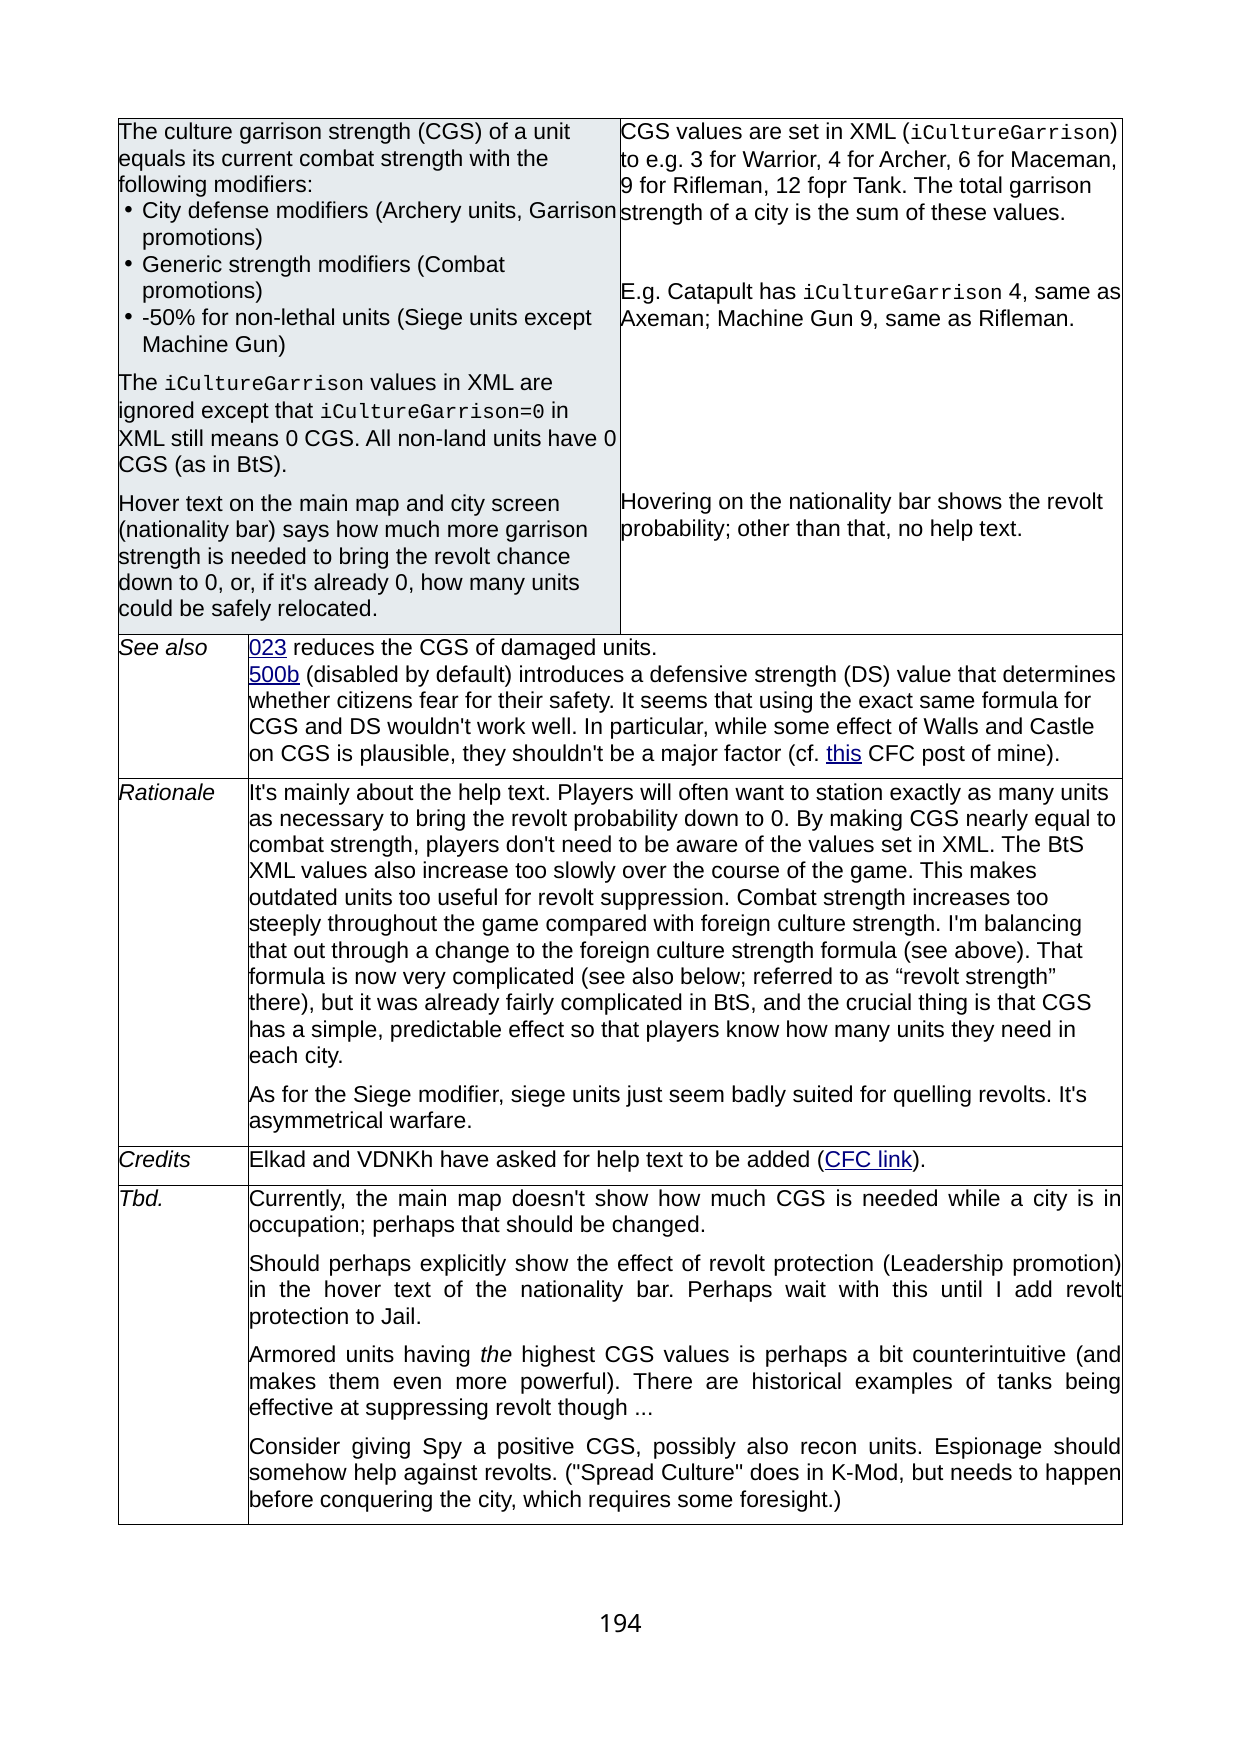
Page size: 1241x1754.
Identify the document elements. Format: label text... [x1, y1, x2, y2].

table_cell 023 reduces the CGS of damaged units. 500b (disabled by default) introduces a defensive strength (DS) value that determines whether citizens fear for their safety. It seems that using the exact same formula for CGS and DS wouldn't work well. In particular, while some effect of Walls and Castle on CGS is plausible, they shouldn't be a major factor (cf. this CFC post of mine). [249, 635, 1122, 778]
table_cell CGS values are set in XML (iCultureGarrison) to e.g. 3 for Warrior, 4 for Archer, 6 for Maceman, 9 for Rifleman, 12 fopr Tank. The total garrison strength of a city is the sum of these values. E.g. Catapult has iCultureGarrison 4, same as Axeman; Machine Gun 9, same as Rifleman. Hovering on the nationality bar shows the revolt probability; other than that, no help text. [621, 119, 1122, 634]
table_cell Credits [119, 1147, 248, 1185]
table_cell Tbd. [119, 1186, 248, 1524]
table_cell The culture garrison strength (CGS) of a unit equals its current combat strength with the following modifiers: City defense modifiers (Archery units, Garrison promotions) Generic strength modifiers (Combat promotions) -50% for non-lethal units (Siege units except Machine Gun) The iCultureGarrison values in XML are ignored except that iCultureGarrison=0 in XML still means 0 CGS. All non-land units have 0 CGS (as in BtS). Hover text on the main map and city screen (nationality bar) says how much more garrison strength is needed to bring the revolt chance down to 0, or, if it's already 0, how many units could be safely relocated. [119, 119, 620, 634]
table_cell Rationale [119, 779, 248, 1146]
table_cell Elkad and VDNKh have asked for help text to be added (CFC link). [249, 1147, 1122, 1185]
table_cell Currently, the main map doesn't show how much CGS is needed while a city is in occupation; perhaps that should be changed. Should perhaps explicitly show the effect of revolt protection (Leadership promotion) in the hover text of the nationality bar. Perhaps wait with this until I add revolt protection to Jail. Armored units having the highest CGS values is perhaps a bit counterintuitive (and makes them even more powerful). There are historical examples of tanks being effective at suppressing revolt though ... Consider giving Spy a positive CGS, possibly also recon units. Espionage should somehow help against revolts. ("Spread Culture" does in K-Mod, but needs to happen before conquering the city, which requires some foresight.) [249, 1186, 1122, 1524]
table_cell It's mainly about the help text. Players will often want to station exactly as many units as necessary to bring the revolt probability down to 0. By making CGS nearly equal to combat strength, players don't need to be aware of the values set in XML. The BtS XML values also increase too slowly over the course of the game. This makes outdated units too useful for revolt suppression. Combat strength increases too steeply throughout the game compared with foreign culture strength. I'm balancing that out through a change to the foreign culture strength formula (see above). That formula is now very complicated (see also below; referred to as “revolt strength” there), but it was already fairly complicated in BtS, and the crucial thing is that CGS has a simple, predictable effect so that players know how many units they need in each city. As for the Siege modifier, siege units just seem badly suited for quelling revolts. It's asymmetrical warfare. [249, 779, 1122, 1146]
table_cell See also [119, 635, 248, 778]
